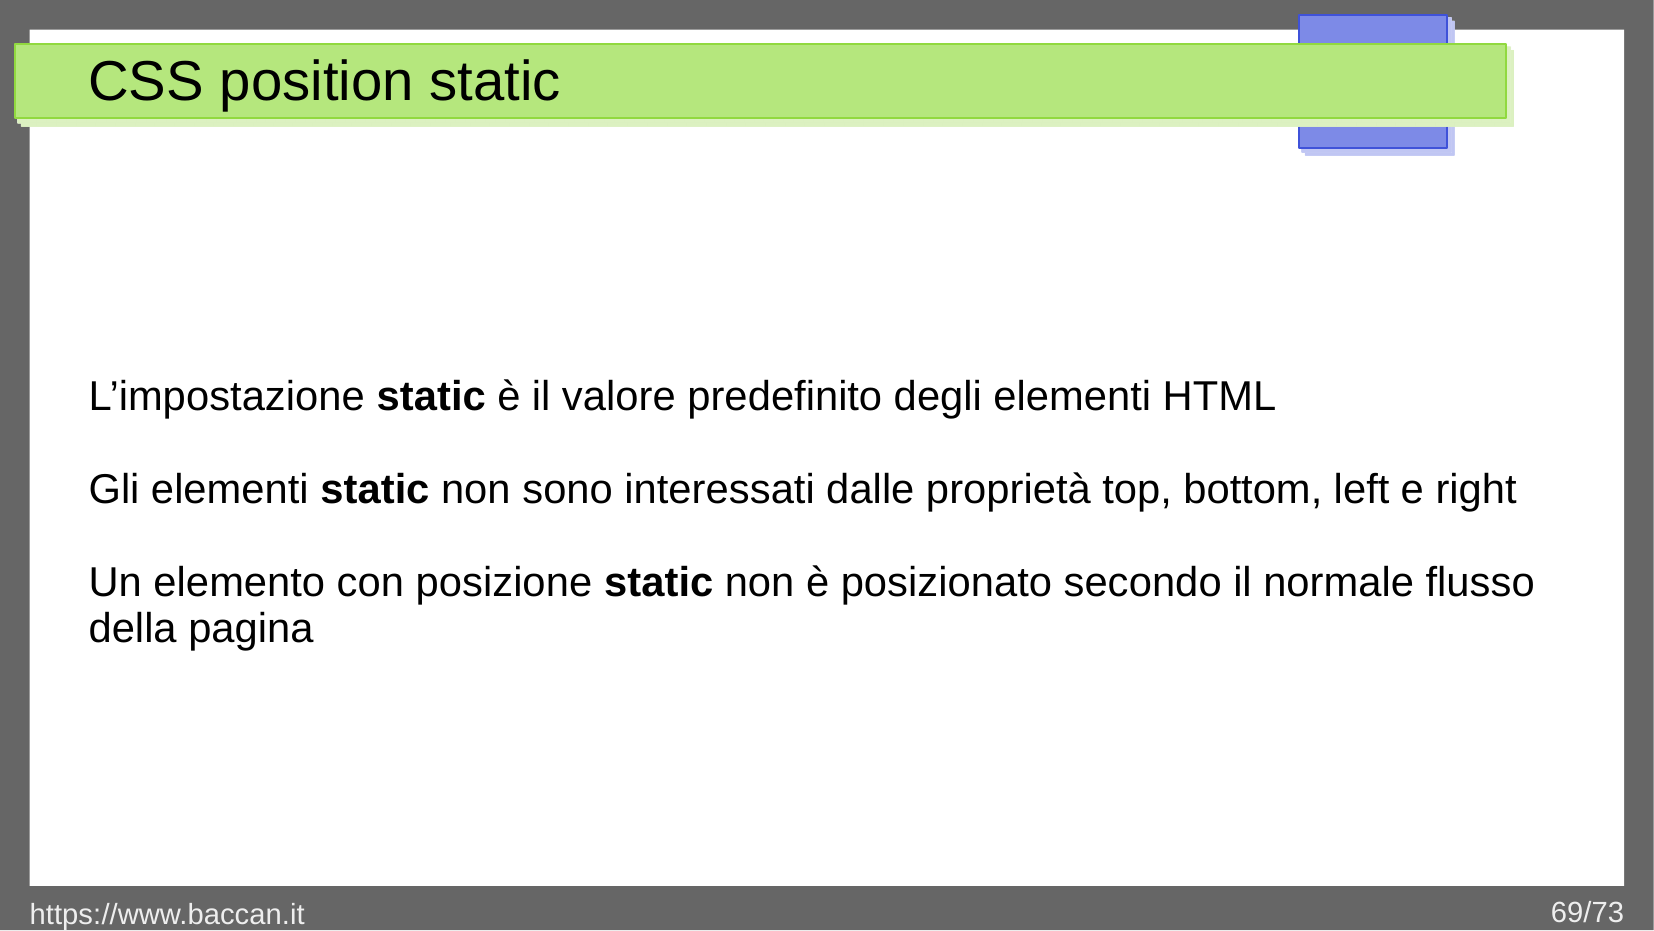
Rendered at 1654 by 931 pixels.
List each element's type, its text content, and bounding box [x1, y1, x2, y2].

title CSS position static [88, 44, 1506, 119]
text_box L’impostazione static è il valore predefinito degli elementi HTML Gli elementi static non sono interessati dalle proprietà top, bottom, left e right Un elemento con posizione static non è posizionato secondo il normale flusso della pagina [88, 186, 1565, 838]
